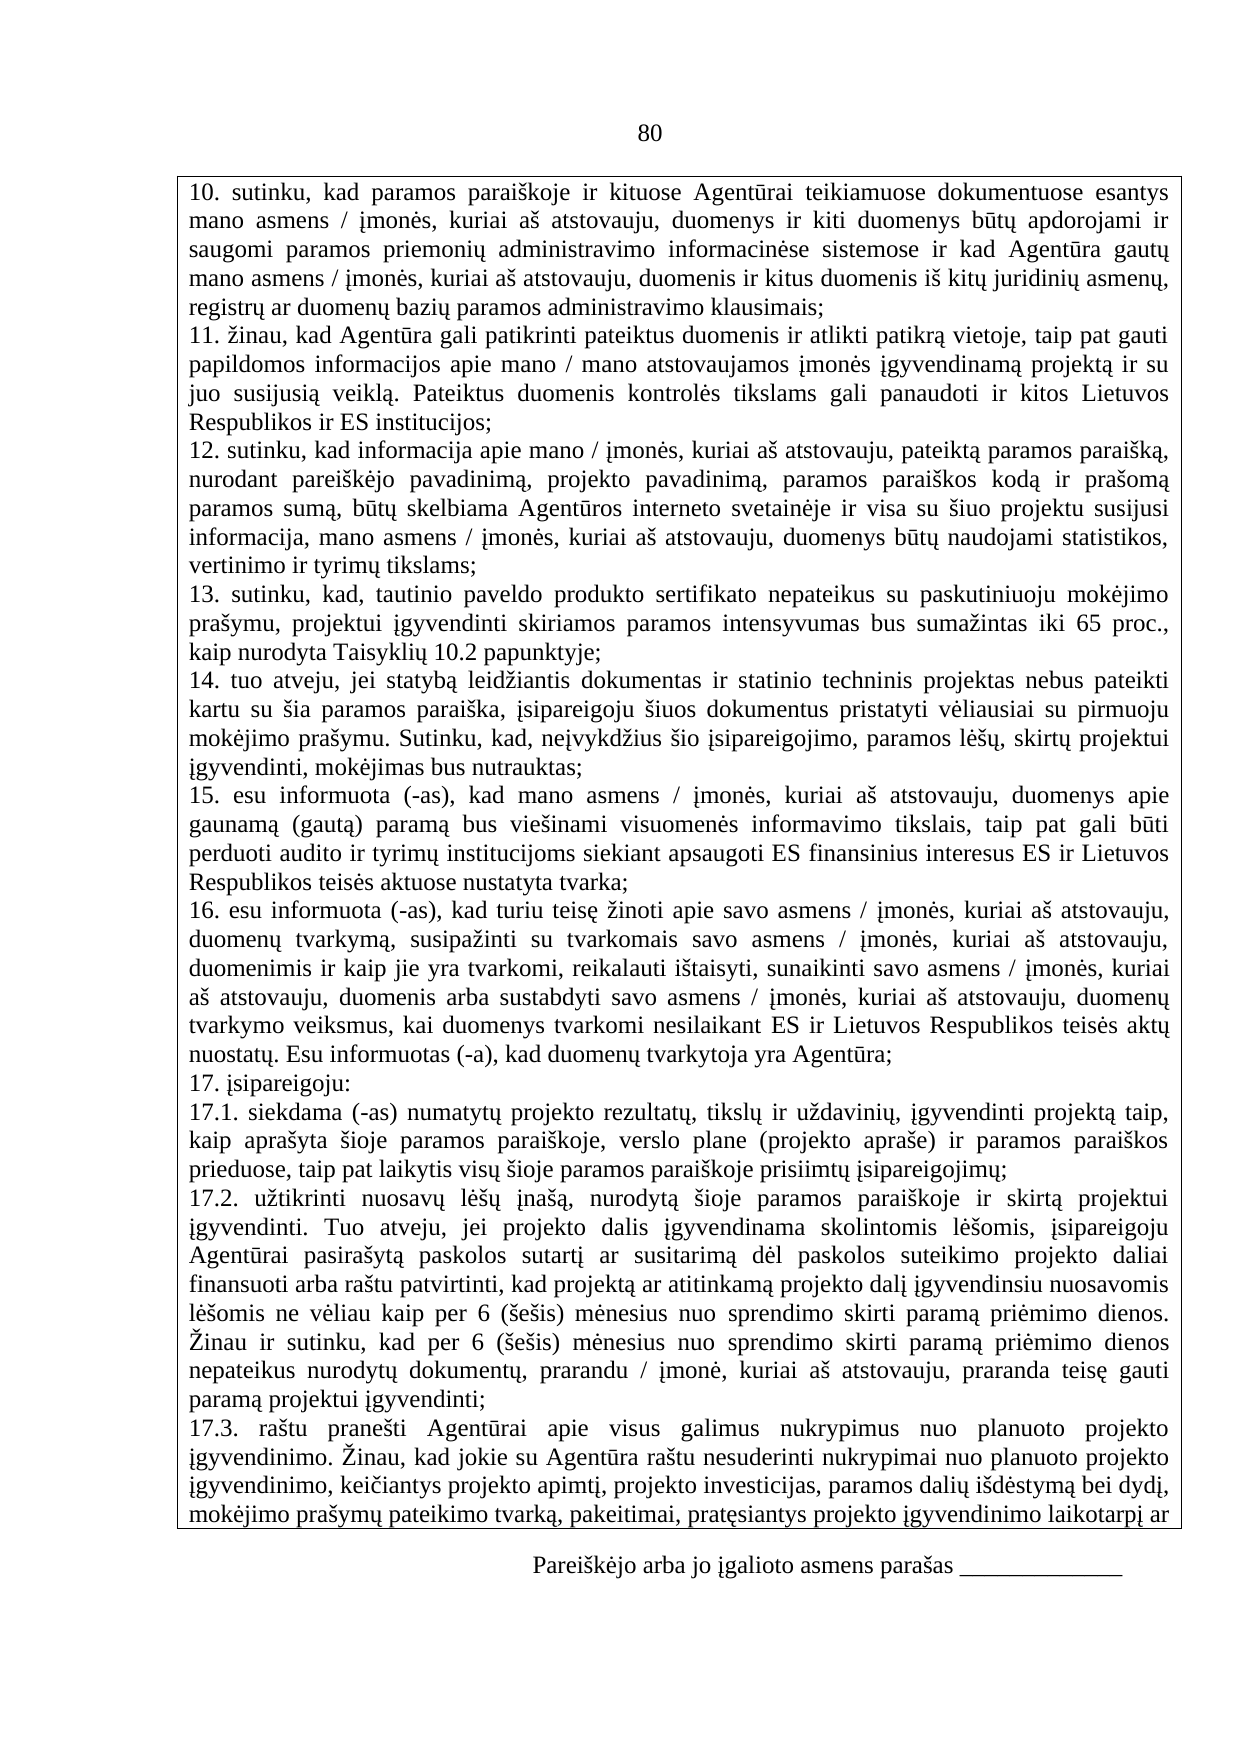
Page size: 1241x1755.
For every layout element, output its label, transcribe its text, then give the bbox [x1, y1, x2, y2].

table_header 10. sutinku, kad paramos paraiškoje ir kituose Agentūrai teikiamuose dokumentuose esantys mano asmens / įmonės, kuriai aš atstovauju, duomenys ir kiti duomenys būtų apdorojami ir saugomi paramos priemonių administravimo informacinėse sistemose ir kad Agentūra gautų mano asmens / įmonės, kuriai aš atstovauju, duomenis ir kitus duomenis iš kitų juridinių asmenų, registrų ar duomenų bazių paramos administravimo klausimais; 11. žinau, kad Agentūra gali patikrinti pateiktus duomenis ir atlikti patikrą vietoje, taip pat gauti papildomos informacijos apie mano / mano atstovaujamos įmonės įgyvendinamą projektą ir su juo susijusią veiklą. Pateiktus duomenis kontrolės tikslams gali panaudoti ir kitos Lietuvos Respublikos ir ES institucijos; 12. sutinku, kad informacija apie mano / įmonės, kuriai aš atstovauju, pateiktą paramos paraišką, nurodant pareiškėjo pavadinimą, projekto pavadinimą, paramos paraiškos kodą ir prašomą paramos sumą, būtų skelbiama Agentūros interneto svetainėje ir visa su šiuo projektu susijusi informacija, mano asmens / įmonės, kuriai aš atstovauju, duomenys būtų naudojami statistikos, vertinimo ir tyrimų tikslams; 13. sutinku, kad, tautinio paveldo produkto sertifikato nepateikus su paskutiniuoju mokėjimo prašymu, projektui įgyvendinti skiriamos paramos intensyvumas bus sumažintas iki 65 proc., kaip nurodyta Taisyklių 10.2 papunktyje; 14. tuo atveju, jei statybą leidžiantis dokumentas ir statinio techninis projektas nebus pateikti kartu su šia paramos paraiška, įsipareigoju šiuos dokumentus pristatyti vėliausiai su pirmuoju mokėjimo prašymu. Sutinku, kad, neįvykdžius šio įsipareigojimo, paramos lėšų, skirtų projektui įgyvendinti, mokėjimas bus nutrauktas; 15. esu informuota (-as), kad mano asmens / įmonės, kuriai aš atstovauju, duomenys apie gaunamą (gautą) paramą bus viešinami visuomenės informavimo tikslais, taip pat gali būti perduoti audito ir tyrimų institucijoms siekiant apsaugoti ES finansinius interesus ES ir Lietuvos Respublikos teisės aktuose nustatyta tvarka; 16. esu informuota (-as), kad turiu teisę žinoti apie savo asmens / įmonės, kuriai aš atstovauju, duomenų tvarkymą, susipažinti su tvarkomais savo asmens / įmonės, kuriai aš atstovauju, duomenimis ir kaip jie yra tvarkomi, reikalauti ištaisyti, sunaikinti savo asmens / įmonės, kuriai aš atstovauju, duomenis arba sustabdyti savo asmens / įmonės, kuriai aš atstovauju, duomenų tvarkymo veiksmus, kai duomenys tvarkomi nesilaikant ES ir Lietuvos Respublikos teisės aktų nuostatų. Esu informuotas (-a), kad duomenų tvarkytoja yra Agentūra; 17. įsipareigoju: 17.1. siekdama (-as) numatytų projekto rezultatų, tikslų ir uždavinių, įgyvendinti projektą taip, kaip aprašyta šioje paramos paraiškoje, verslo plane (projekto apraše) ir paramos paraiškos prieduose, taip pat laikytis visų šioje paramos paraiškoje prisiimtų įsipareigojimų; 17.2. užtikrinti nuosavų lėšų įnašą, nurodytą šioje paramos paraiškoje ir skirtą projektui įgyvendinti. Tuo atveju, jei projekto dalis įgyvendinama skolintomis lėšomis, įsipareigoju Agentūrai pasirašytą paskolos sutartį ar susitarimą dėl paskolos suteikimo projekto daliai finansuoti arba raštu patvirtinti, kad projektą ar atitinkamą projekto dalį įgyvendinsiu nuosavomis lėšomis ne vėliau kaip per 6 (šešis) mėnesius nuo sprendimo skirti paramą priėmimo dienos. Žinau ir sutinku, kad per 6 (šešis) mėnesius nuo sprendimo skirti paramą priėmimo dienos nepateikus nurodytų dokumentų, prarandu / įmonė, kuriai aš atstovauju, praranda teisę gauti paramą projektui įgyvendinti; 17.3. raštu pranešti Agentūrai apie visus galimus nukrypimus nuo planuoto projekto įgyvendinimo. Žinau, kad jokie su Agentūra raštu nesuderinti nukrypimai nuo planuoto projekto įgyvendinimo, keičiantys projekto apimtį, projekto investicijas, paramos dalių išdėstymą bei dydį, mokėjimo prašymų pateikimo tvarką, pakeitimai, pratęsiantys projekto įgyvendinimo laikotarpį ar [178, 177, 1181, 1528]
